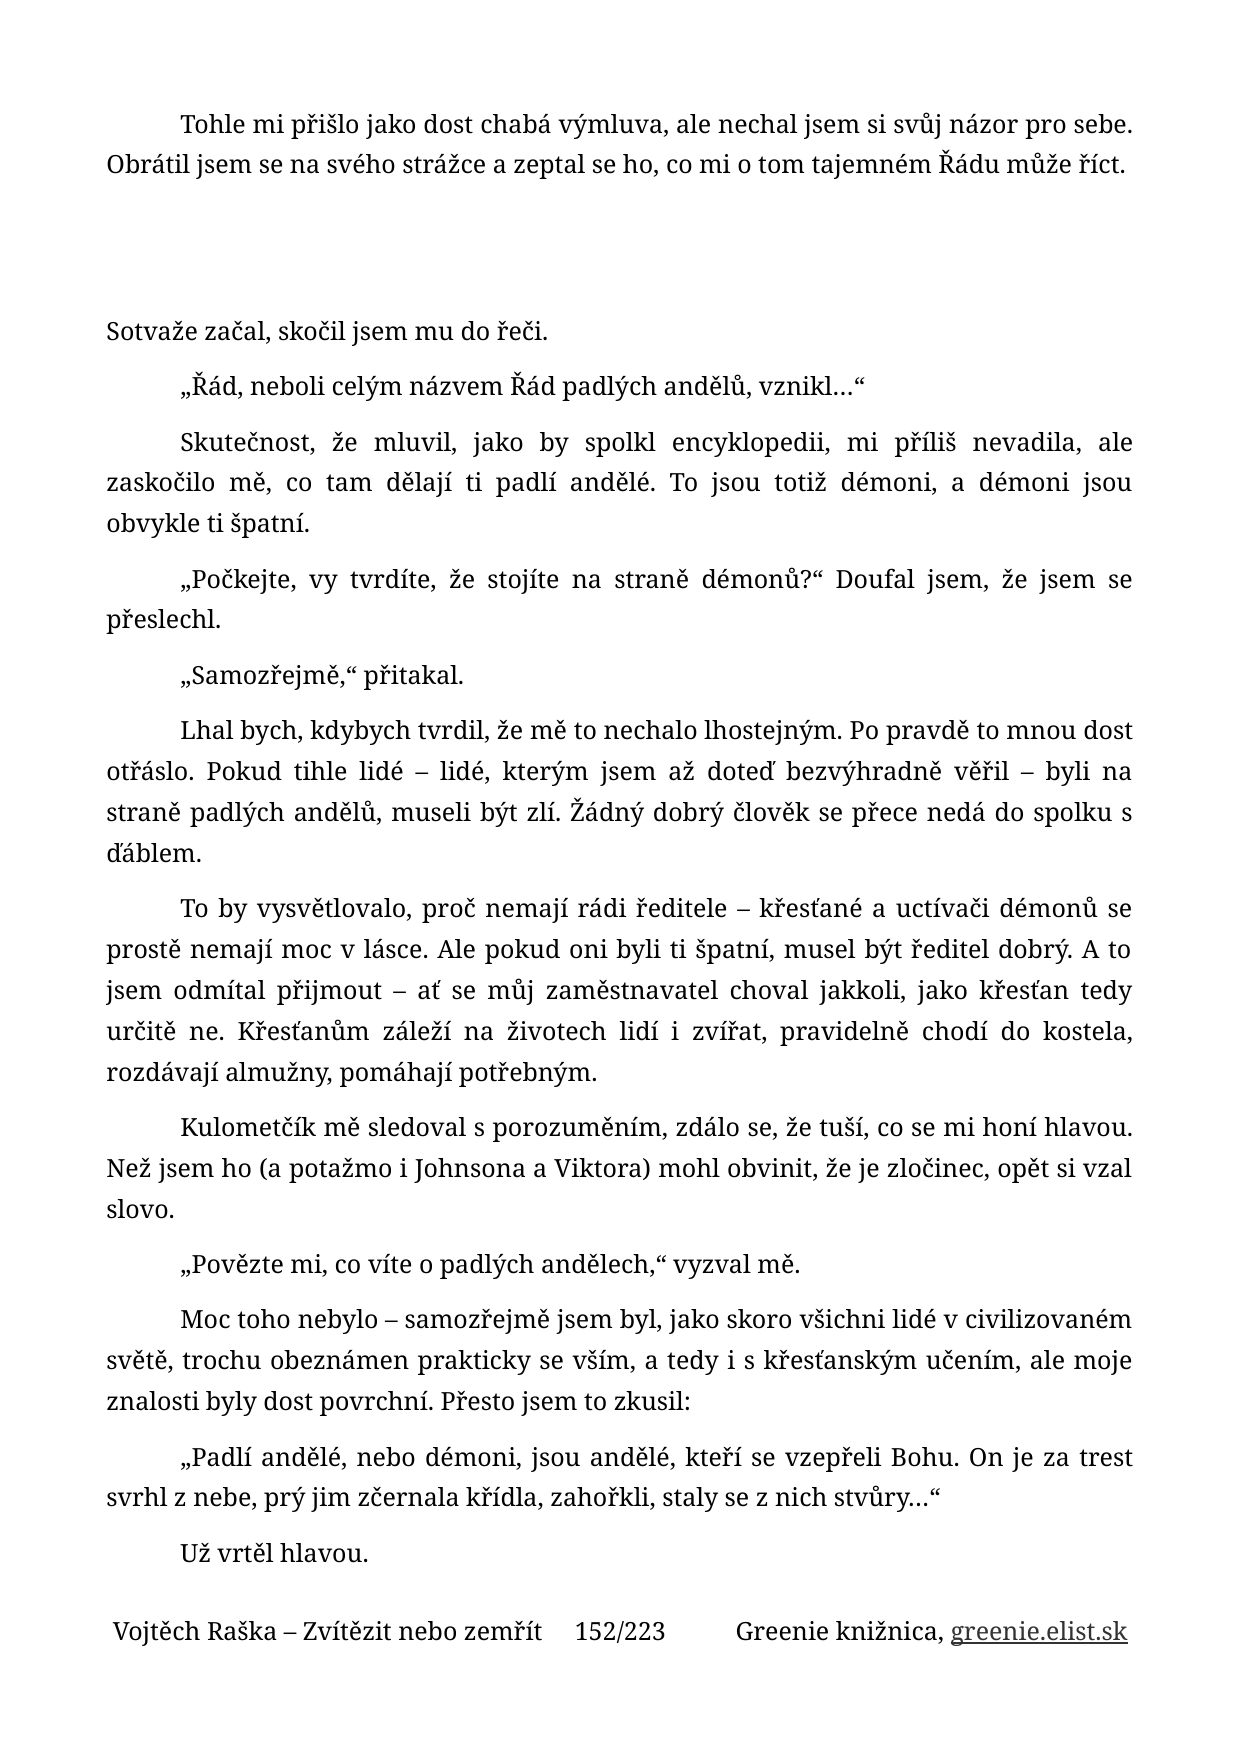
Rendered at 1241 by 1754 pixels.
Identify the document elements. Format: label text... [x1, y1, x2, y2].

text Kulometčík mě sledoval s porozuměním, zdálo se, že tuší, co se mi honí hlavou. Než jsem ho (a potažmo i Johnsona a Viktora) mohl obvinit, že je zločinec, opět si vzal slovo. [106, 1109, 1134, 1225]
text Už vrtěl hlavou. [106, 1535, 1134, 1569]
text Moc toho nebylo – samozřejmě jsem byl, jako skoro všichni lidé v civilizovaném světě, trochu obeznámen prakticky se vším, a tedy i s křesťanským učením, ale moje znalosti byly dost povrchní. Přesto jsem to zkusil: [106, 1302, 1134, 1418]
text „Řád, neboli celým názvem Řád padlých andělů, vznikl…“ [106, 369, 1134, 403]
text „Povězte mi, co víte o padlých andělech,“ vyzval mě. [106, 1247, 1134, 1281]
text Sotvaže začal, skočil jsem mu do řeči. [106, 313, 1134, 347]
text To by vysvětlovalo, proč nemají rádi ředitele – křesťané a uctívači démonů se prostě nemají moc v lásce. Ale pokud oni byli ti špatní, musel být ředitel dobrý. A to jsem odmítal přijmout – ať se můj zaměstnavatel choval jakkoli, jako křesťan tedy určitě ne. Křesťanům záleží na životech lidí i zvířat, pravidelně chodí do kostela, rozdávají almužny, pomáhají potřebným. [106, 891, 1134, 1088]
text Lhal bych, kdybych tvrdil, že mě to nechalo lhostejným. Po pravdě to mnou dost otřáslo. Pokud tihle lidé – lidé, kterým jsem až doteď bezvýhradně věřil – byli na straně padlých andělů, museli být zlí. Žádný dobrý člověk se přece nedá do spolku s ďáblem. [106, 713, 1134, 869]
text Tohle mi přišlo jako dost chabá výmluva, ale nechal jsem si svůj názor pro sebe. Obrátil jsem se na svého strážce a zeptal se ho, co mi o tom tajemném Řádu může říct. [106, 106, 1134, 181]
text „Počkejte, vy tvrdíte, že stojíte na straně démonů?“ Doufal jsem, že jsem se přeslechl. [106, 561, 1134, 636]
text Skutečnost, že mluvil, jako by spolkl encyklopedii, mi příliš nevadila, ale zaskočilo mě, co tam dělají ti padlí andělé. To jsou totiž démoni, a démoni jsou obvykle ti špatní. [106, 424, 1134, 540]
text „Padlí andělé, nebo démoni, jsou andělé, kteří se vzepřeli Bohu. On je za trest svrhl z nebe, prý jim zčernala křídla, zahořkli, staly se z nich stvůry…“ [106, 1439, 1134, 1514]
text „Samozřejmě,“ přitakal. [106, 657, 1134, 692]
